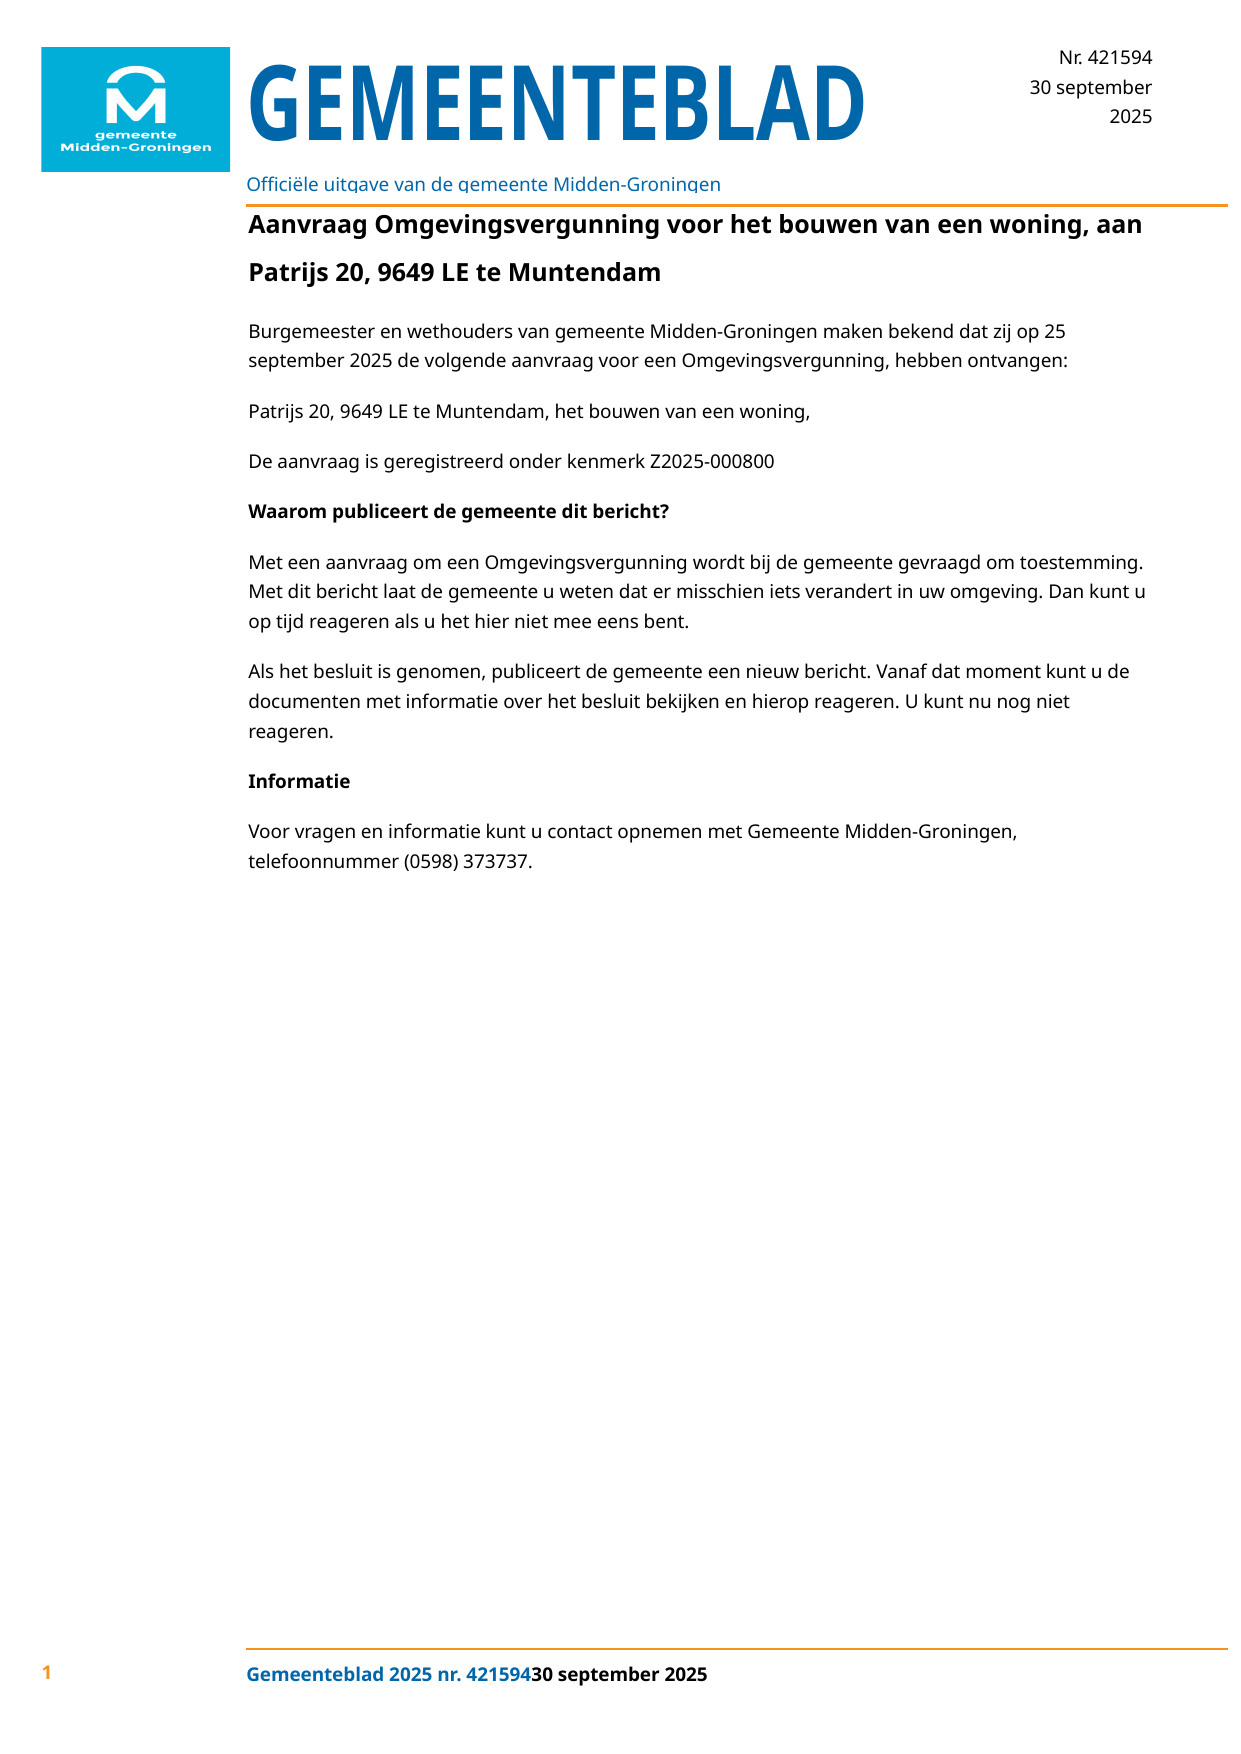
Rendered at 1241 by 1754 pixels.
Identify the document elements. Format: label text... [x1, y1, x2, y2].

picture [108, 66, 164, 82]
text Als het besluit is genomen, publiceert de gemeente een nieuw bericht. Vanaf dat moment kunt u de documenten met informatie over het besluit bekijken en hierop reageren. U kunt nu nog niet reageren. [248, 659, 1152, 744]
text Informatie [248, 768, 1152, 794]
text Voor vragen en informatie kunt u contact opnemen met Gemeente Midden-Groningen, telefoonnummer (0598) 373737. [248, 819, 1152, 874]
picture [184, 146, 190, 153]
text Aanvraag Omgevingsvergunning voor het bouwen van een woning, aan Patrijs 20, 9649 LE te Muntendam [248, 207, 1152, 288]
picture [107, 89, 165, 122]
text Met een aanvraag om een Omgevingsvergunning wordt bij de gemeente gevraagd om toestemming. Met dit bericht laat de gemeente u weten dat er misschien iets verandert in uw omgeving. Dan kunt u op tijd reageren als u het hier niet mee eens bent. [248, 549, 1152, 634]
text Patrijs 20, 9649 LE te Muntendam, het bouwen van een woning, [248, 398, 1152, 424]
text Burgemeester en wethouders van gemeente Midden-Groningen maken bekend dat zij op 25 september 2025 de volgende aanvraag voor een Omgevingsvergunning, hebben ontvangen: [248, 318, 1152, 373]
text Waarom publiceert de gemeente dit bericht? [248, 499, 1152, 524]
text De aanvraag is geregistreerd onder kenmerk Z2025-000800 [248, 448, 1152, 474]
